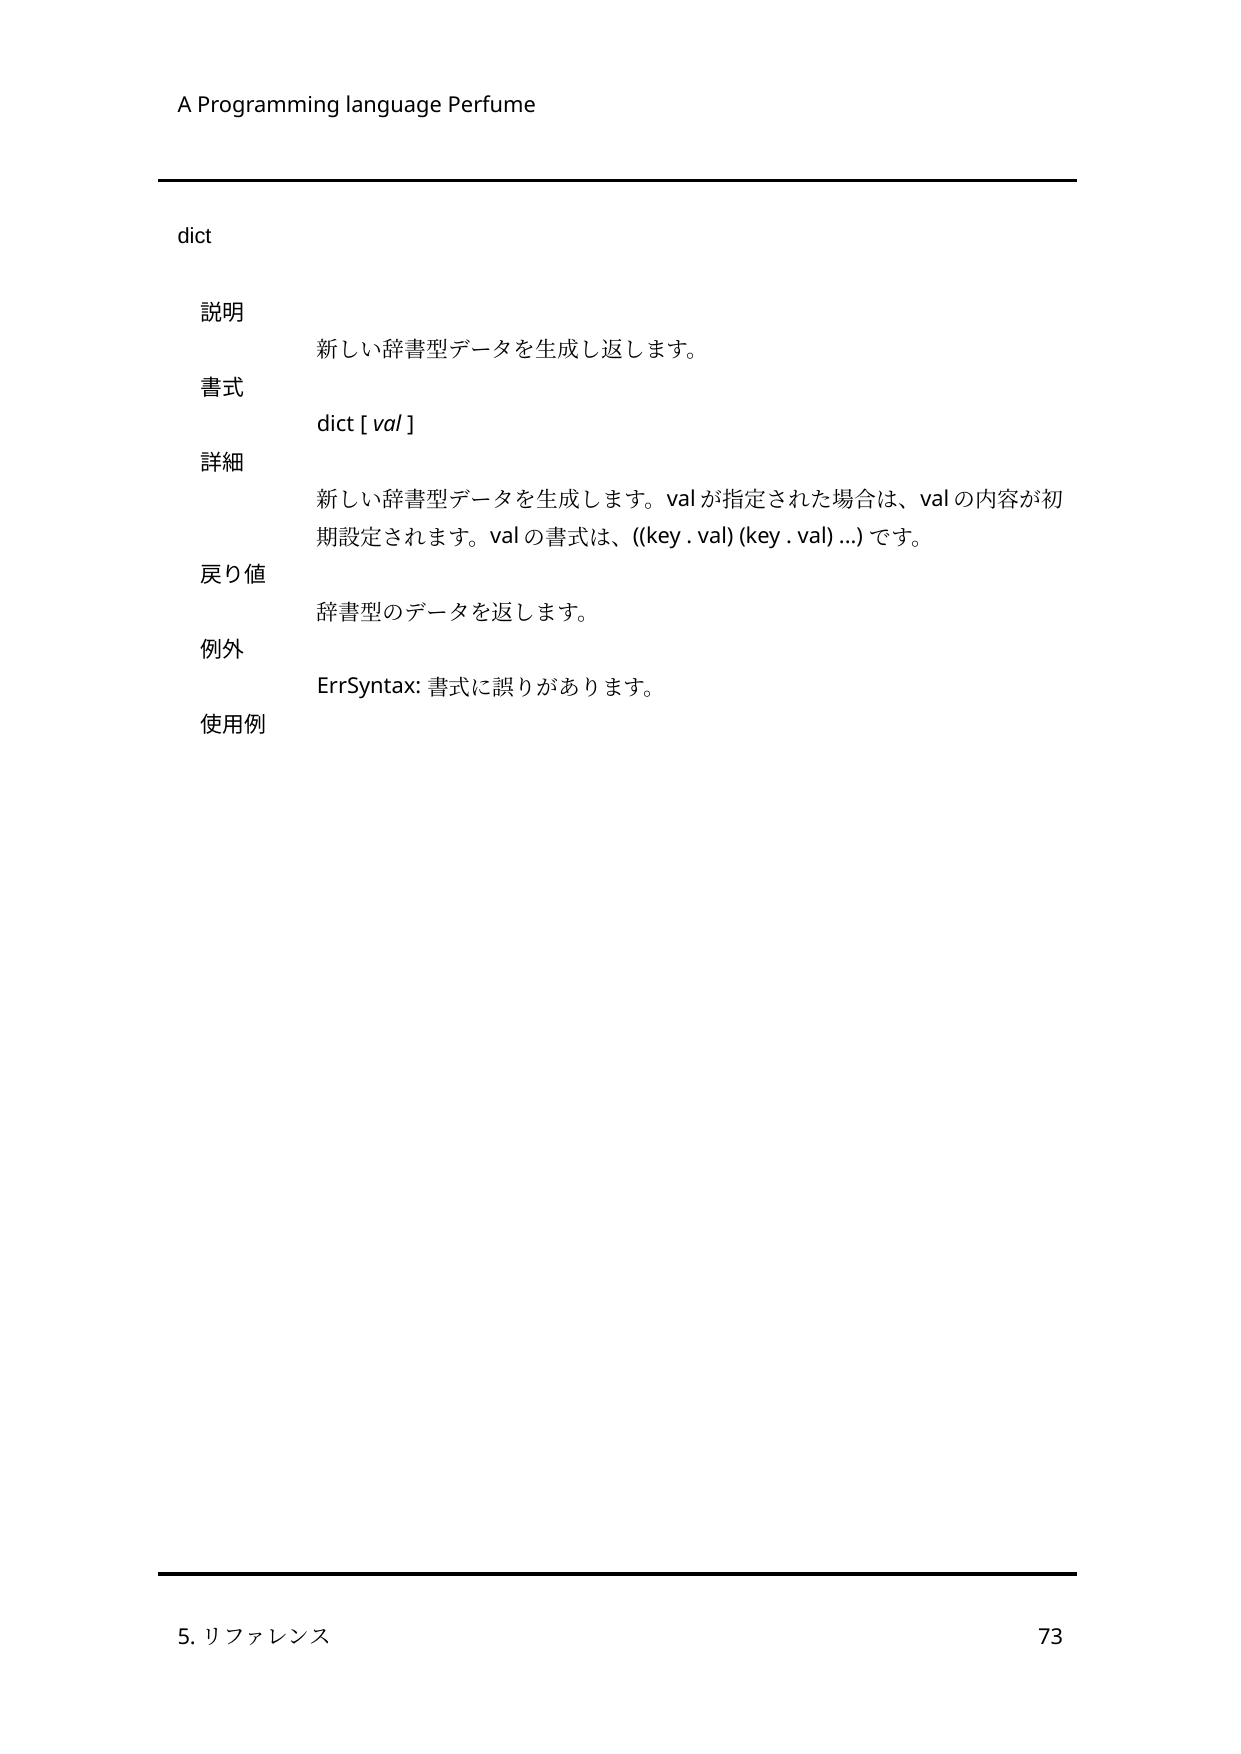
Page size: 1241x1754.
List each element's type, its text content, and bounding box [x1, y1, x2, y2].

table_cell 例外 [200, 629, 317, 704]
table_cell 戻り値 [200, 554, 317, 629]
table_cell 書式 [200, 367, 317, 442]
table_cell [317, 704, 1063, 779]
table_cell ErrSyntax: 書式に誤りがあります。 [317, 629, 1063, 704]
table_cell 新しい辞書型データを生成します。valが指定された場合は、valの内容が初期設定されます。valの書式は、((key . val) (key . val) ...) です。 [317, 442, 1063, 554]
table_header 説明 [200, 292, 317, 367]
subtitle dict [177, 217, 1063, 254]
table_cell dict [ val ] [317, 367, 1063, 442]
table_cell 辞書型のデータを返します。 [317, 554, 1063, 629]
table_header 新しい辞書型データを生成し返します。 [317, 292, 1063, 367]
table_cell 詳細 [200, 442, 317, 554]
table_cell 使用例 [200, 704, 317, 779]
